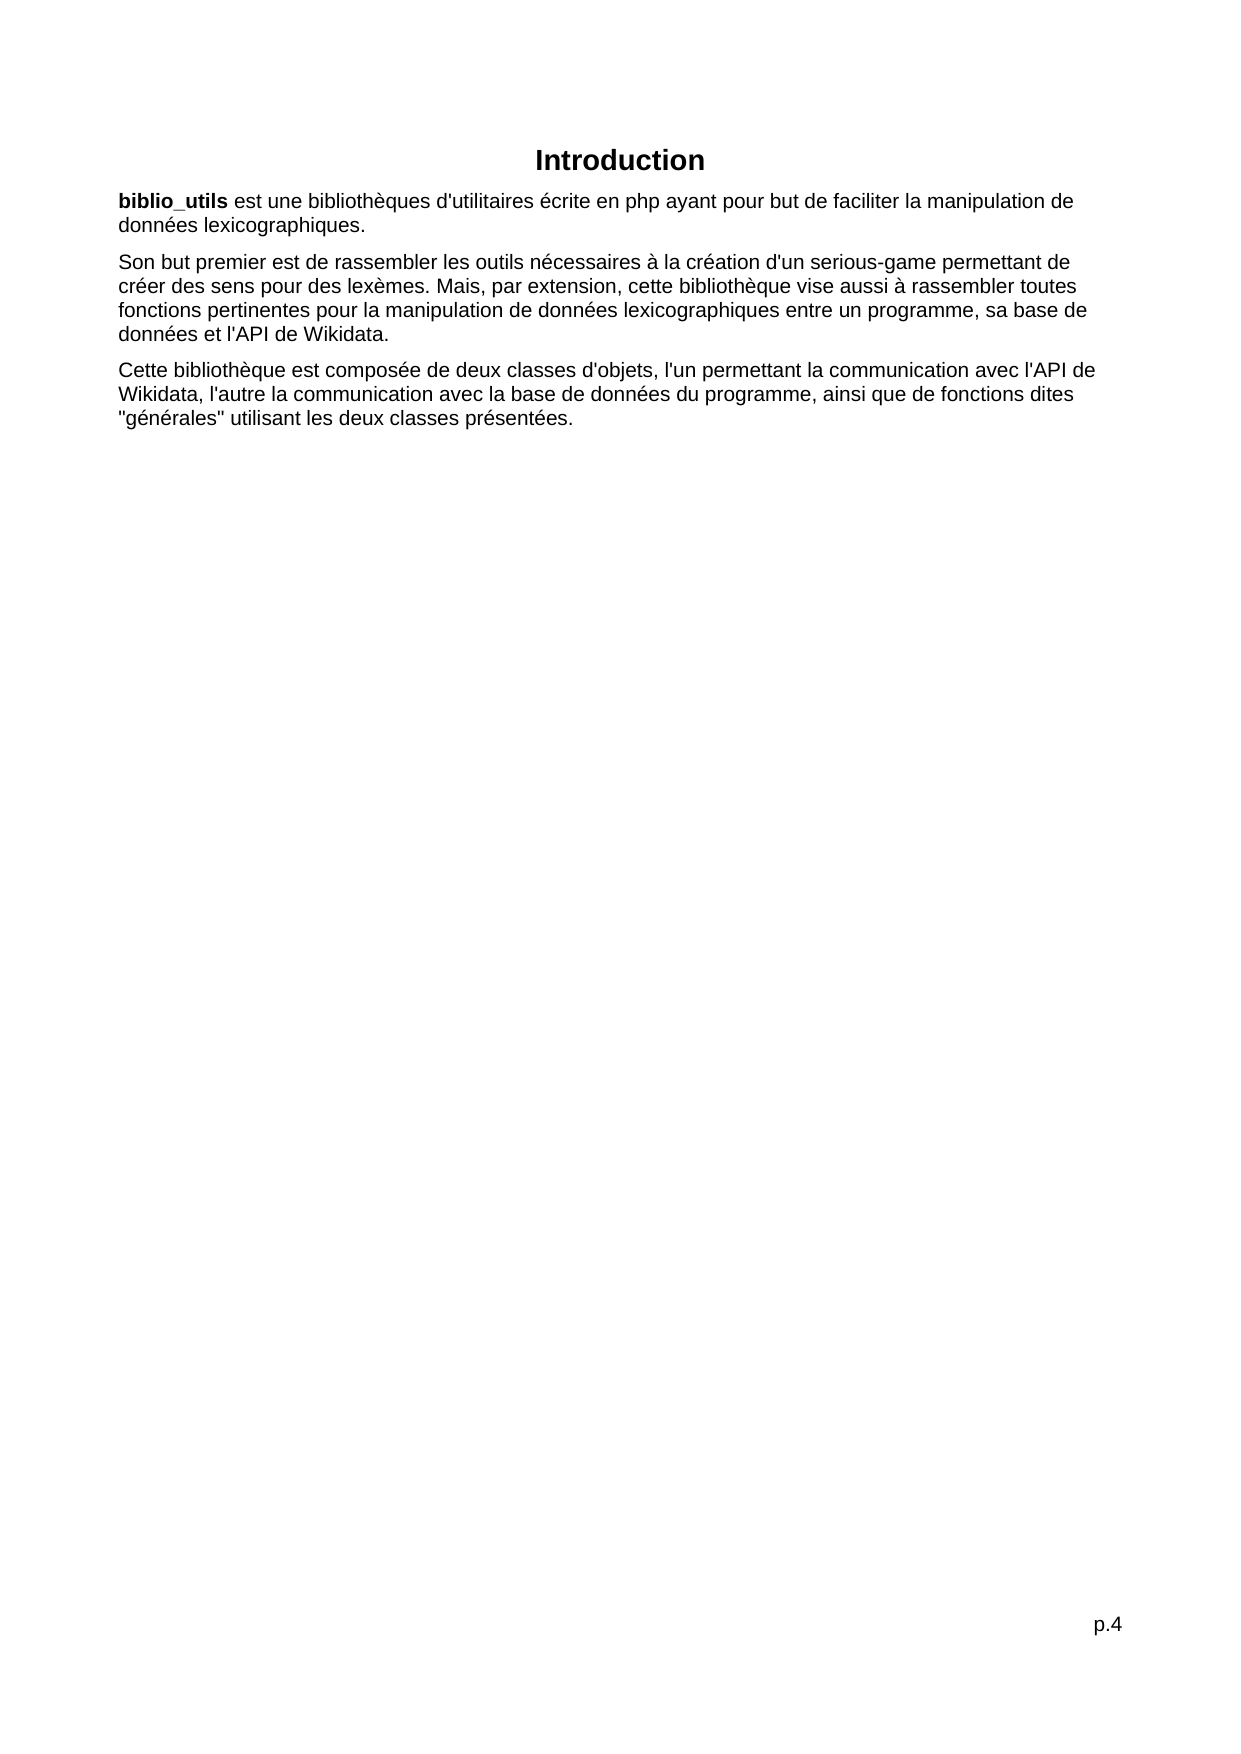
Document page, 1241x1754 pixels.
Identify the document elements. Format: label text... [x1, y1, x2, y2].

text Cette bibliothèque est composée de deux classes d'objets, l'un permettant la communication avec l'API de Wikidata, l'autre la communication avec la base de données du programme, ainsi que de fonctions dites "générales" utilisant les deux classes présentées. [118, 358, 1122, 430]
subtitle Introduction [118, 143, 1122, 177]
text biblio_utils est une bibliothèques d'utilitaires écrite en php ayant pour but de faciliter la manipulation de données lexicographiques. [118, 189, 1122, 237]
text Son but premier est de rassembler les outils nécessaires à la création d'un serious-game permettant de créer des sens pour des lexèmes. Mais, par extension, cette bibliothèque vise aussi à rassembler toutes fonctions pertinentes pour la manipulation de données lexicographiques entre un programme, sa base de données et l'API de Wikidata. [118, 249, 1122, 345]
